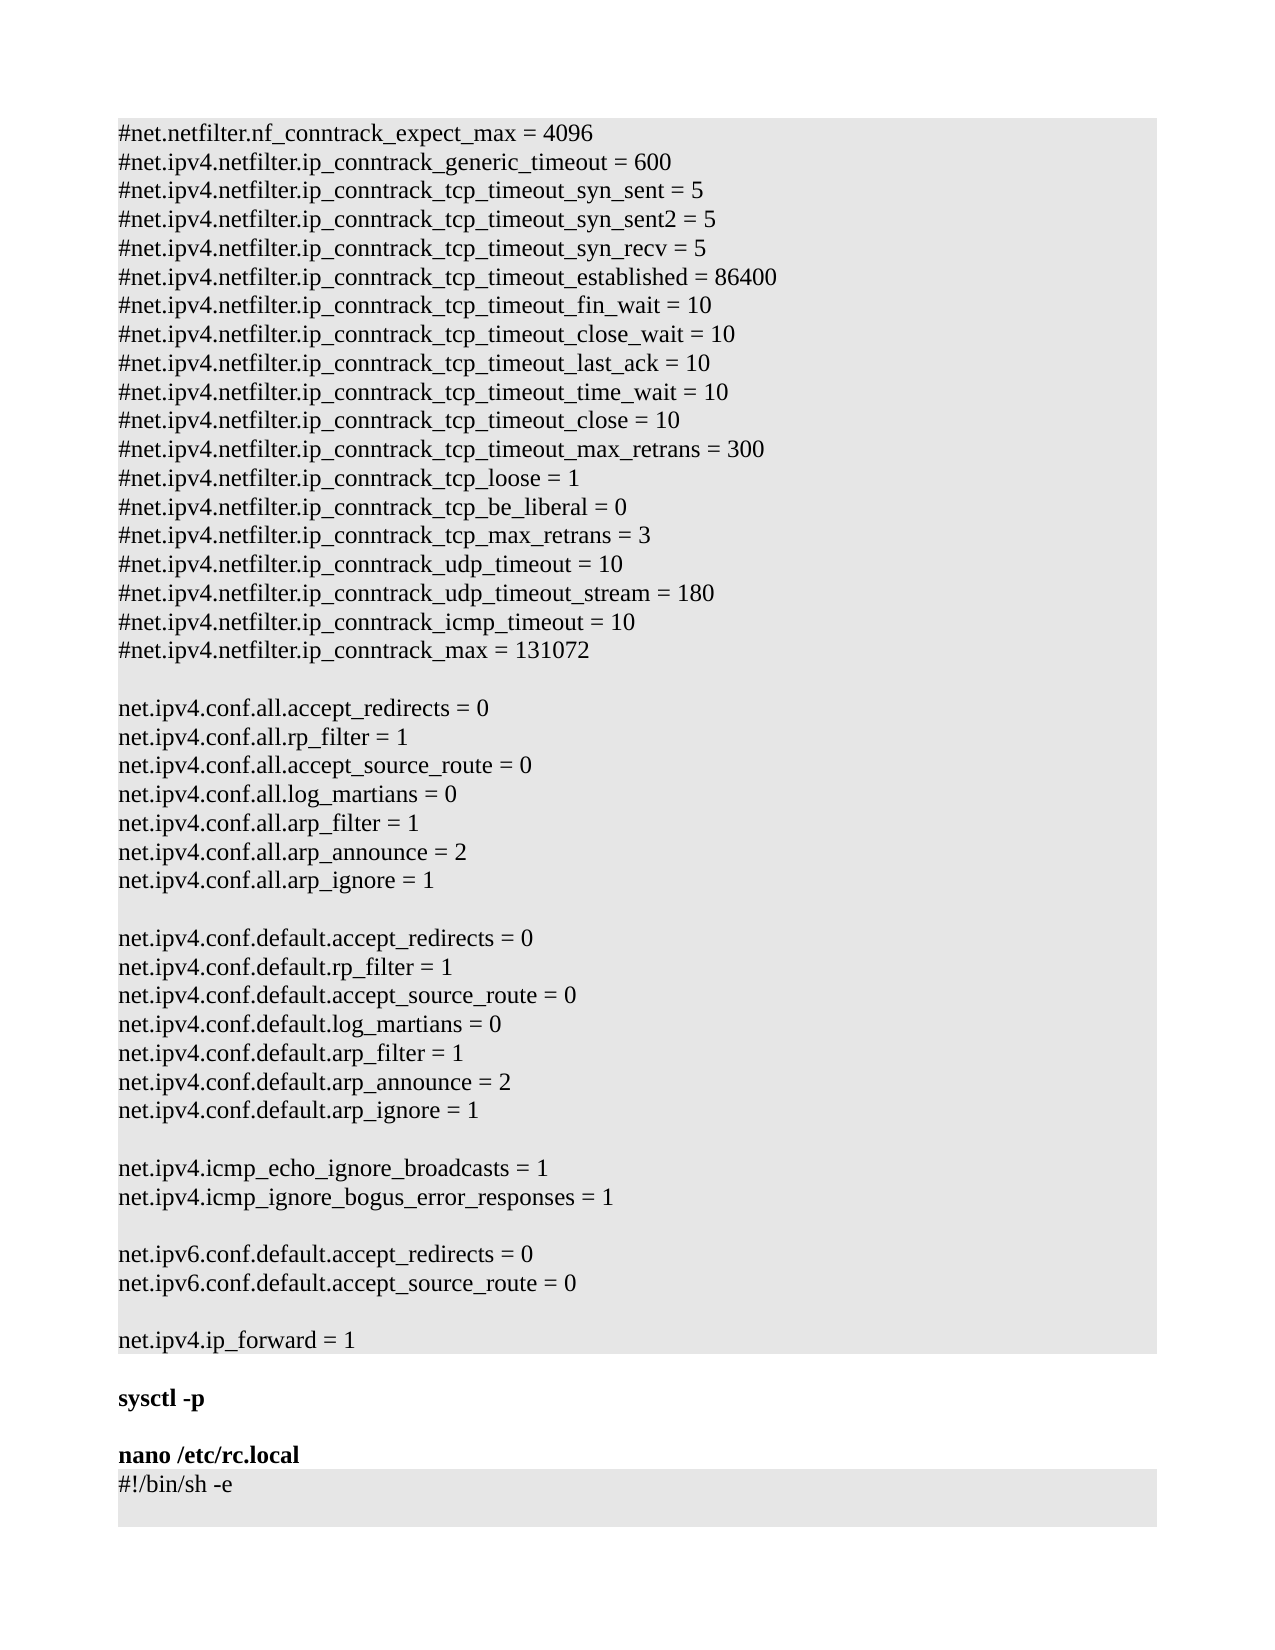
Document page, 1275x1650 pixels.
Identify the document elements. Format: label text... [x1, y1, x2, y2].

text #net.ipv4.netfilter.ip_conntrack_tcp_timeout_max_retrans = 300 [118, 434, 1157, 463]
text #net.ipv4.netfilter.ip_conntrack_generic_timeout = 600 [118, 147, 1157, 176]
text net.ipv4.conf.default.accept_source_route = 0 [118, 981, 1157, 1009]
text #net.ipv4.netfilter.ip_conntrack_tcp_timeout_last_ack = 10 [118, 348, 1157, 377]
text net.ipv4.conf.all.arp_filter = 1 [118, 808, 1157, 837]
text #net.ipv4.netfilter.ip_conntrack_icmp_timeout = 10 [118, 607, 1157, 636]
text #net.ipv4.netfilter.ip_conntrack_tcp_timeout_fin_wait = 10 [118, 291, 1157, 319]
text #net.ipv4.netfilter.ip_conntrack_tcp_max_retrans = 3 [118, 521, 1157, 549]
text net.ipv4.conf.all.log_martians = 0 [118, 779, 1157, 808]
text net.ipv4.ip_forward = 1 [118, 1326, 1157, 1354]
text #net.ipv4.netfilter.ip_conntrack_max = 131072 [118, 636, 1157, 664]
text #net.ipv4.netfilter.ip_conntrack_tcp_loose = 1 [118, 463, 1157, 492]
text net.ipv4.conf.default.log_martians = 0 [118, 1009, 1157, 1038]
text net.ipv4.conf.default.rp_filter = 1 [118, 952, 1157, 981]
text net.ipv6.conf.default.accept_redirects = 0 [118, 1239, 1157, 1268]
text #net.ipv4.netfilter.ip_conntrack_tcp_timeout_close = 10 [118, 406, 1157, 434]
text sysctl -p [118, 1383, 1157, 1412]
text net.ipv4.icmp_ignore_bogus_error_responses = 1 [118, 1182, 1157, 1211]
text net.ipv4.conf.default.arp_ignore = 1 [118, 1096, 1157, 1124]
text #net.ipv4.netfilter.ip_conntrack_tcp_timeout_time_wait = 10 [118, 377, 1157, 406]
text net.ipv4.conf.default.accept_redirects = 0 [118, 923, 1157, 952]
text net.ipv4.conf.all.arp_ignore = 1 [118, 866, 1157, 894]
text #net.ipv4.netfilter.ip_conntrack_tcp_timeout_syn_sent2 = 5 [118, 204, 1157, 233]
text #net.ipv4.netfilter.ip_conntrack_tcp_be_liberal = 0 [118, 492, 1157, 521]
text net.ipv6.conf.default.accept_source_route = 0 [118, 1268, 1157, 1297]
text #net.ipv4.netfilter.ip_conntrack_tcp_timeout_syn_sent = 5 [118, 176, 1157, 204]
text #net.ipv4.netfilter.ip_conntrack_udp_timeout_stream = 180 [118, 578, 1157, 607]
text net.ipv4.conf.all.accept_source_route = 0 [118, 751, 1157, 779]
text nano /etc/rc.local [118, 1441, 1157, 1469]
text net.ipv4.conf.all.arp_announce = 2 [118, 837, 1157, 866]
text net.ipv4.conf.all.accept_redirects = 0 [118, 693, 1157, 722]
text net.ipv4.conf.all.rp_filter = 1 [118, 722, 1157, 751]
text #net.ipv4.netfilter.ip_conntrack_tcp_timeout_established = 86400 [118, 262, 1157, 291]
text net.ipv4.conf.default.arp_filter = 1 [118, 1038, 1157, 1067]
text #net.ipv4.netfilter.ip_conntrack_udp_timeout = 10 [118, 549, 1157, 578]
text #net.ipv4.netfilter.ip_conntrack_tcp_timeout_close_wait = 10 [118, 319, 1157, 348]
text net.ipv4.icmp_echo_ignore_broadcasts = 1 [118, 1153, 1157, 1182]
text net.ipv4.conf.default.arp_announce = 2 [118, 1067, 1157, 1096]
text #net.netfilter.nf_conntrack_expect_max = 4096 [118, 118, 1157, 147]
text #!/bin/sh -e [118, 1469, 1157, 1498]
text #net.ipv4.netfilter.ip_conntrack_tcp_timeout_syn_recv = 5 [118, 233, 1157, 262]
